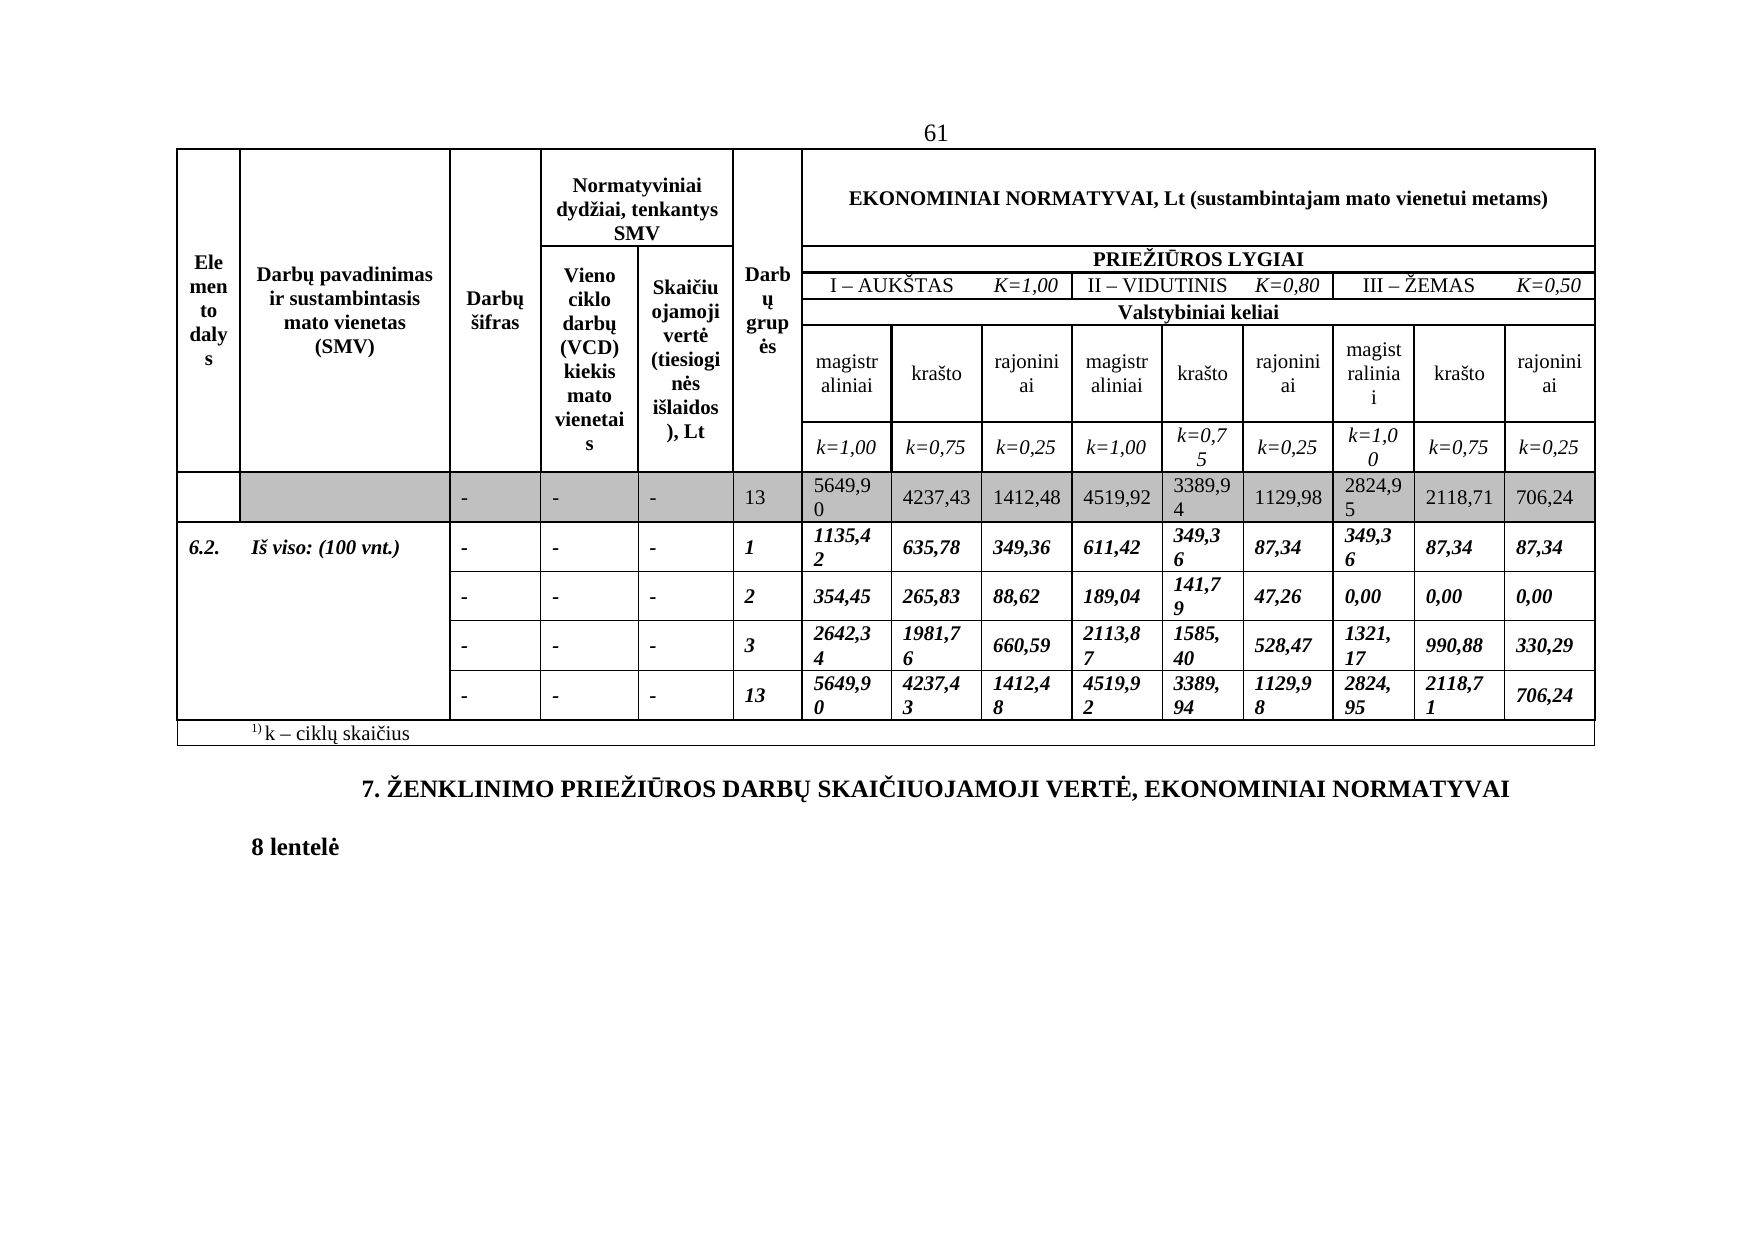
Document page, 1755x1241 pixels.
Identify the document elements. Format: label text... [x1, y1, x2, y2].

table_cell 141,79 [1163, 572, 1243, 620]
table_cell k=1,00 [1334, 423, 1413, 471]
table_cell 349,36 [1334, 523, 1414, 571]
table_cell [178, 571, 240, 620]
table_cell [240, 620, 449, 669]
table_cell [241, 473, 449, 521]
table_cell - [541, 473, 638, 521]
table_cell 330,29 [1505, 621, 1594, 669]
table_cell 1412,48 [982, 473, 1071, 521]
table_cell 0,00 [1505, 572, 1594, 620]
table_cell [733, 721, 802, 745]
table_cell - [639, 523, 733, 571]
table_cell k=1,00 [1073, 423, 1161, 471]
table_cell 87,34 [1415, 523, 1504, 571]
table_cell krašto [1415, 326, 1504, 421]
table_cell II – VIDUTINIS [1073, 274, 1243, 297]
table_cell K=1,00 [982, 274, 1071, 297]
table_cell 2118,71 [1415, 671, 1504, 719]
table_cell 6.2. [178, 523, 240, 571]
table_cell Skaičiuojamoji vertė (tiesioginės išlaidos), Lt [639, 247, 732, 471]
table_cell 189,04 [1073, 572, 1162, 620]
table_cell rajoniniai [983, 326, 1071, 421]
table_header Darbų grupės [734, 150, 801, 471]
table_cell - [451, 572, 540, 620]
table_cell [1243, 721, 1333, 745]
table_cell [1072, 721, 1162, 745]
table_cell rajoniniai [1244, 326, 1332, 421]
table_cell 0,00 [1334, 572, 1414, 620]
table_cell [240, 571, 449, 620]
table_cell 265,83 [892, 572, 981, 620]
table_cell 2642,34 [803, 621, 891, 669]
table_cell 660,59 [982, 621, 1071, 669]
table_cell magistraliniai [1334, 326, 1413, 421]
table_cell [178, 473, 239, 521]
table_cell 990,88 [1415, 621, 1504, 669]
table_cell 13 [734, 671, 801, 719]
table_cell 1135,42 [803, 523, 891, 571]
table_cell 1 [734, 523, 801, 571]
table_cell 349,36 [1163, 523, 1243, 571]
table_cell [802, 721, 891, 745]
table_cell 88,62 [982, 572, 1071, 620]
table_cell - [541, 621, 638, 669]
table_cell - [639, 473, 733, 521]
table_cell PRIEŽIŪROS LYGIAI [803, 247, 1594, 271]
table_header EKONOMINIAI NORMATYVAI, Lt (sustambintajam mato vienetui metams) [803, 150, 1594, 245]
table_cell - [541, 572, 638, 620]
table_cell Vieno ciklo darbų (VCD) kiekis mato vienetais [542, 247, 637, 471]
table_cell 1412,48 [982, 671, 1071, 719]
table_cell 635,78 [892, 523, 981, 571]
table_cell k=0,25 [1506, 423, 1594, 471]
table_cell 1981,76 [892, 621, 981, 669]
table_cell 0,00 [1415, 572, 1504, 620]
table_cell [178, 620, 240, 669]
table_cell [1162, 721, 1243, 745]
table_cell - [451, 621, 540, 669]
table_cell 3389,94 [1163, 671, 1243, 719]
table_cell - [639, 621, 733, 669]
table_cell 13 [734, 473, 801, 521]
table_cell 5649,90 [803, 473, 891, 521]
table_cell [178, 721, 240, 745]
table_cell 706,24 [1505, 473, 1594, 521]
table_cell 611,42 [1073, 523, 1162, 571]
table_cell K=0,80 [1243, 274, 1332, 297]
table_cell - [639, 572, 733, 620]
table_cell 1) k – ciklų skaičius [240, 721, 449, 745]
table_cell 1321,17 [1334, 621, 1414, 669]
table_cell 354,45 [803, 572, 891, 620]
table_cell k=1,00 [803, 423, 890, 471]
table_cell magistraliniai [1073, 326, 1161, 421]
table_cell [240, 670, 449, 719]
table_cell 528,47 [1244, 621, 1332, 669]
table_header Darbų pavadinimas ir sustambintasis mato vienetas (SMV) [241, 150, 449, 471]
table_cell k=0,25 [983, 423, 1071, 471]
table_cell - [541, 671, 638, 719]
table_cell - [451, 473, 540, 521]
table_cell 2 [734, 572, 801, 620]
table_cell Valstybiniai keliai [803, 300, 1594, 324]
table_cell [982, 721, 1072, 745]
table_cell [450, 721, 541, 745]
table_cell I – AUKŠTAS [803, 274, 982, 297]
table_cell 1129,98 [1244, 473, 1332, 521]
table_header Darbų šifras [451, 150, 540, 471]
table_cell - [541, 523, 638, 571]
table_cell 706,24 [1505, 671, 1594, 719]
table_cell rajoniniai [1506, 326, 1594, 421]
table_cell - [639, 671, 733, 719]
text 7. ŽENKLINIMO PRIEŽIŪROS DARBŲ SKAIČIUOJAMOJI VERTĖ, EKONOMINIAI NORMATYVAI [177, 774, 1695, 803]
table_cell 3389,94 [1163, 473, 1243, 521]
table_cell magistraliniai [803, 326, 890, 421]
table_cell 4237,43 [892, 671, 981, 719]
table_cell Iš viso: (100 vnt.) [240, 523, 449, 571]
table_cell 87,34 [1505, 523, 1594, 571]
table_cell [638, 721, 733, 745]
table_cell k=0,75 [893, 423, 981, 471]
table_cell k=0,75 [1415, 423, 1504, 471]
table_cell 4519,92 [1073, 671, 1162, 719]
table_cell [1414, 721, 1504, 745]
table_cell k=0,25 [1244, 423, 1332, 471]
table_cell 1129,98 [1244, 671, 1332, 719]
table_cell - [451, 671, 540, 719]
table_cell 5649,90 [803, 671, 891, 719]
table_cell 4237,43 [892, 473, 981, 521]
table_cell 2824,95 [1334, 671, 1414, 719]
table_cell 1585,40 [1163, 621, 1243, 669]
table_cell 47,26 [1244, 572, 1332, 620]
table_cell [178, 670, 240, 719]
table_cell [1505, 721, 1594, 745]
table_cell [1333, 721, 1414, 745]
table_cell 2118,71 [1415, 473, 1504, 521]
table_cell k=0,75 [1163, 423, 1242, 471]
table_cell III – ŽEMAS [1334, 274, 1504, 297]
text 8 lentelė [177, 832, 1695, 861]
table_cell 349,36 [982, 523, 1071, 571]
table_cell krašto [1163, 326, 1242, 421]
table_header Normatyviniai dydžiai, tenkantys SMV [542, 150, 732, 245]
table_cell krašto [893, 326, 981, 421]
table_cell K=0,50 [1505, 274, 1594, 297]
table_cell 2113,87 [1073, 621, 1162, 669]
table_cell [891, 721, 982, 745]
table_cell 3 [734, 621, 801, 669]
table_header Elemento dalys [178, 150, 239, 471]
table_cell 87,34 [1244, 523, 1332, 571]
table_cell [541, 721, 638, 745]
table_cell 2824,95 [1334, 473, 1414, 521]
table_cell - [451, 523, 540, 571]
table_cell 4519,92 [1073, 473, 1162, 521]
